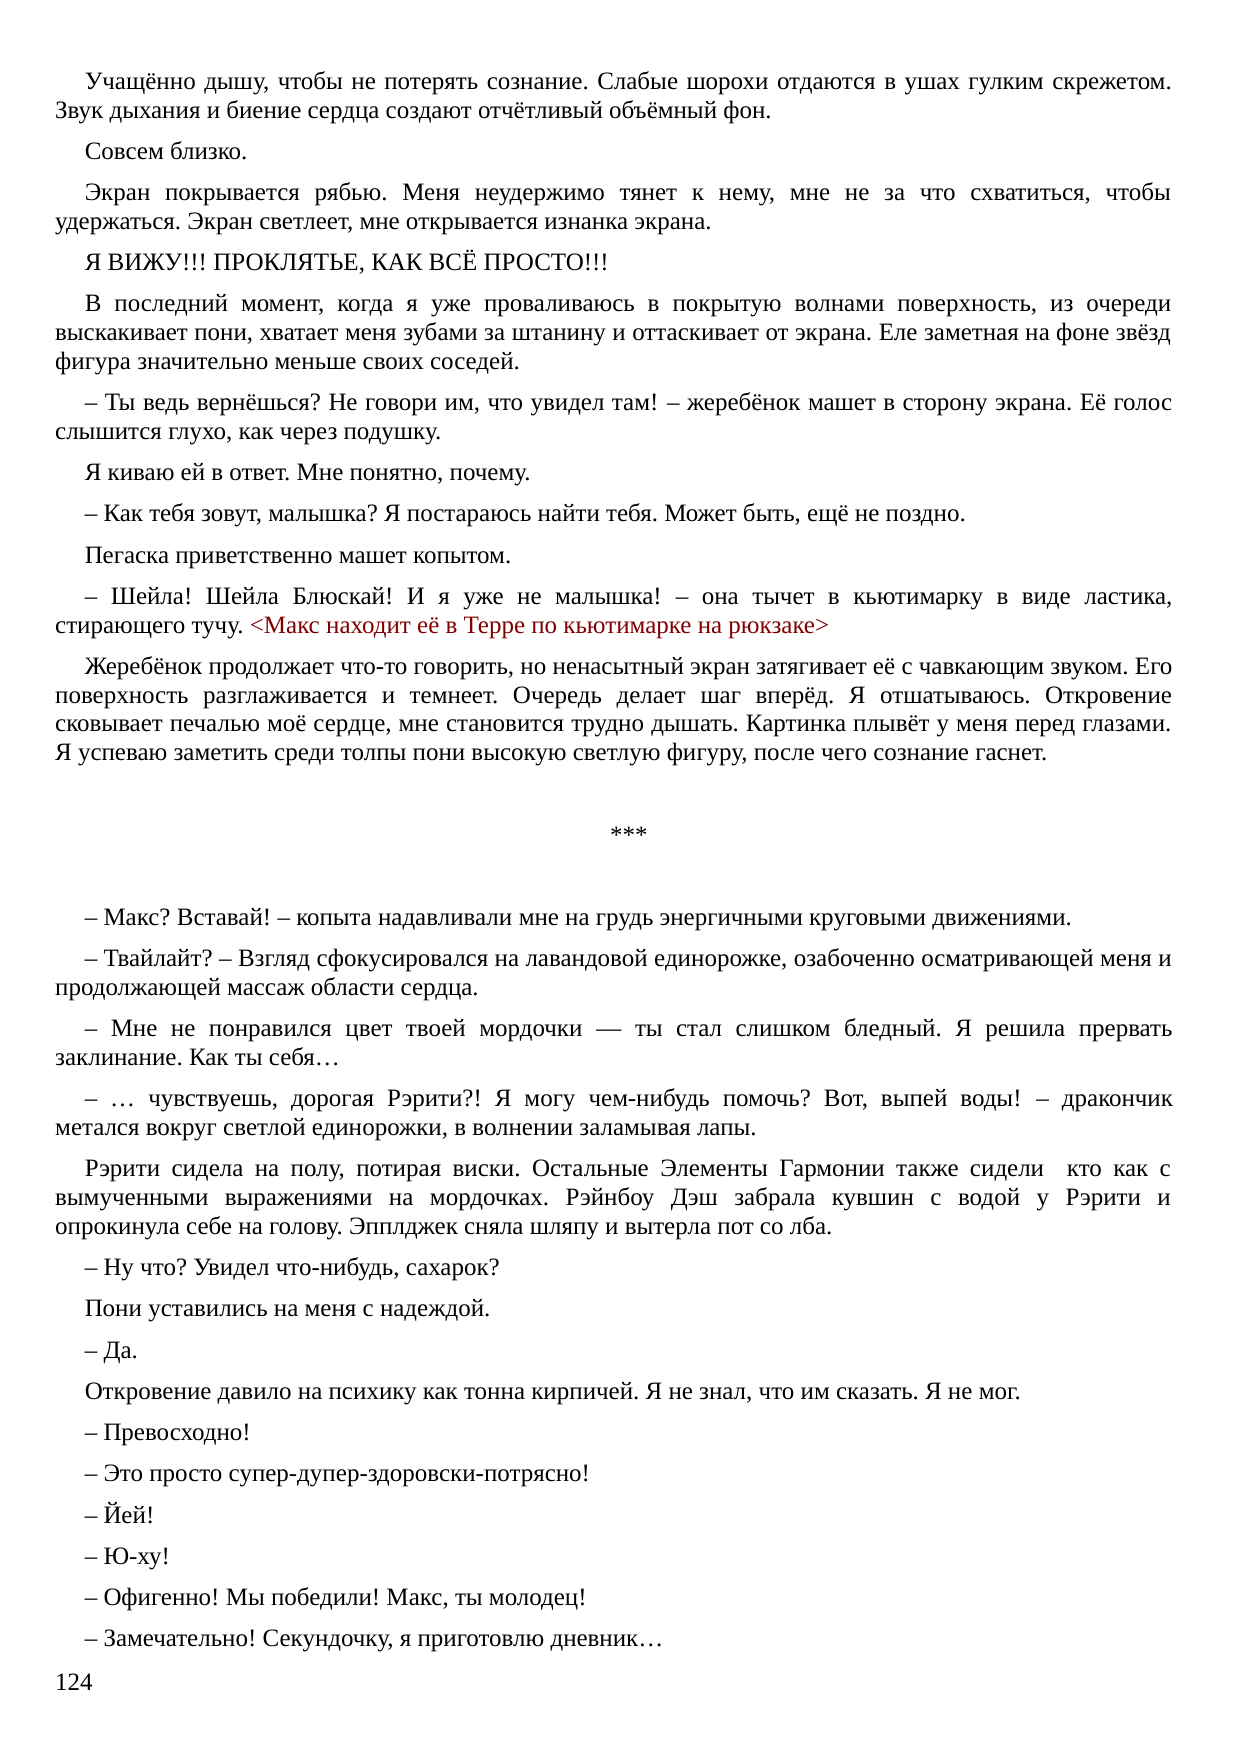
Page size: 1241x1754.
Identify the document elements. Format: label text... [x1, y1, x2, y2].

text Пони уставились на меня с надеждой. [55, 1293, 1173, 1322]
text – Макс? Вставай! – копыта надавливали мне на грудь энергичными круговыми движениями. [55, 902, 1173, 931]
text Совсем близко. [55, 136, 1173, 165]
text Рэрити сидела на полу, потирая виски. Остальные Элементы Гармонии также сидели кто как с вымученными выражениями на мордочках. Рэйнбоу Дэш забрала кувшин с водой у Рэрити и опрокинула себе на голову. Эпплджек сняла шляпу и вытерла пот со лба. [55, 1153, 1173, 1240]
text Учащённо дышу, чтобы не потерять сознание. Слабые шорохи отдаются в ушах гулким скрежетом. Звук дыхания и биение сердца создают отчётливый объёмный фон. [55, 66, 1173, 123]
text – Йей! [55, 1500, 1173, 1528]
text – Да. [55, 1335, 1173, 1363]
text – Как тебя зовут, малышка? Я постараюсь найти тебя. Может быть, ещё не поздно. [55, 498, 1173, 527]
text – Твайлайт? – Взгляд сфокусировался на лавандовой единорожке, озабоченно осматривающей меня и продолжающей массаж области сердца. [55, 943, 1173, 1001]
text Экран покрывается рябью. Меня неудержимо тянет к нему, мне не за что схватиться, чтобы удержаться. Экран светлеет, мне открывается изнанка экрана. [55, 177, 1173, 235]
text – Ну что? Увидел что-нибудь, сахарок? [55, 1252, 1173, 1281]
text – Замечательно! Секундочку, я приготовлю дневник… [55, 1623, 1173, 1652]
text – Это просто супер-дупер-здоровски-потрясно! [55, 1458, 1173, 1487]
text – Мне не понравился цвет твоей мордочки — ты стал слишком бледный. Я решила прервать заклинание. Как ты себя… [55, 1013, 1173, 1071]
text – Ты ведь вернёшься? Не говори им, что увидел там! – жеребёнок машет в сторону экрана. Её голос слышится глухо, как через подушку. [55, 387, 1173, 445]
text – Шейла! Шейла Блюскай! И я уже не малышка! – она тычет в кьютимарку в виде ластика, стирающего тучу. <Макс находит её в Терре по кьютимарке на рюкзаке> [55, 581, 1173, 638]
text – Офигенно! Мы победили! Макс, ты молодец! [55, 1582, 1173, 1611]
text – Превосходно! [55, 1417, 1173, 1446]
text – … чувствуешь, дорогая Рэрити?! Я могу чем-нибудь помочь? Вот, выпей воды! – дракончик метался вокруг светлой единорожки, в волнении заламывая лапы. [55, 1083, 1173, 1141]
text В последний момент, когда я уже проваливаюсь в покрытую волнами поверхность, из очереди выскакивает пони, хватает меня зубами за штанину и оттаскивает от экрана. Еле заметная на фоне звёзд фигура значительно меньше своих соседей. [55, 288, 1173, 375]
text – Ю-ху! [55, 1541, 1173, 1570]
text Я киваю ей в ответ. Мне понятно, почему. [55, 457, 1173, 486]
text Пегаска приветственно машет копытом. [55, 540, 1173, 568]
text Я ВИЖУ!!! ПРОКЛЯТЬЕ, КАК ВСЁ ПРОСТО!!! [55, 247, 1173, 276]
text Откровение давило на психику как тонна кирпичей. Я не знал, что им сказать. Я не мог. [55, 1376, 1173, 1405]
text *** [55, 820, 1173, 848]
text Жеребёнок продолжает что-то говорить, но ненасытный экран затягивает её с чавкающим звуком. Его поверхность разглаживается и темнеет. Очередь делает шаг вперёд. Я отшатываюсь. Откровение сковывает печалью моё сердце, мне становится трудно дышать. Картинка плывёт у меня перед глазами. Я успеваю заметить среди толпы пони высокую светлую фигуру, после чего сознание гаснет. [55, 651, 1173, 766]
